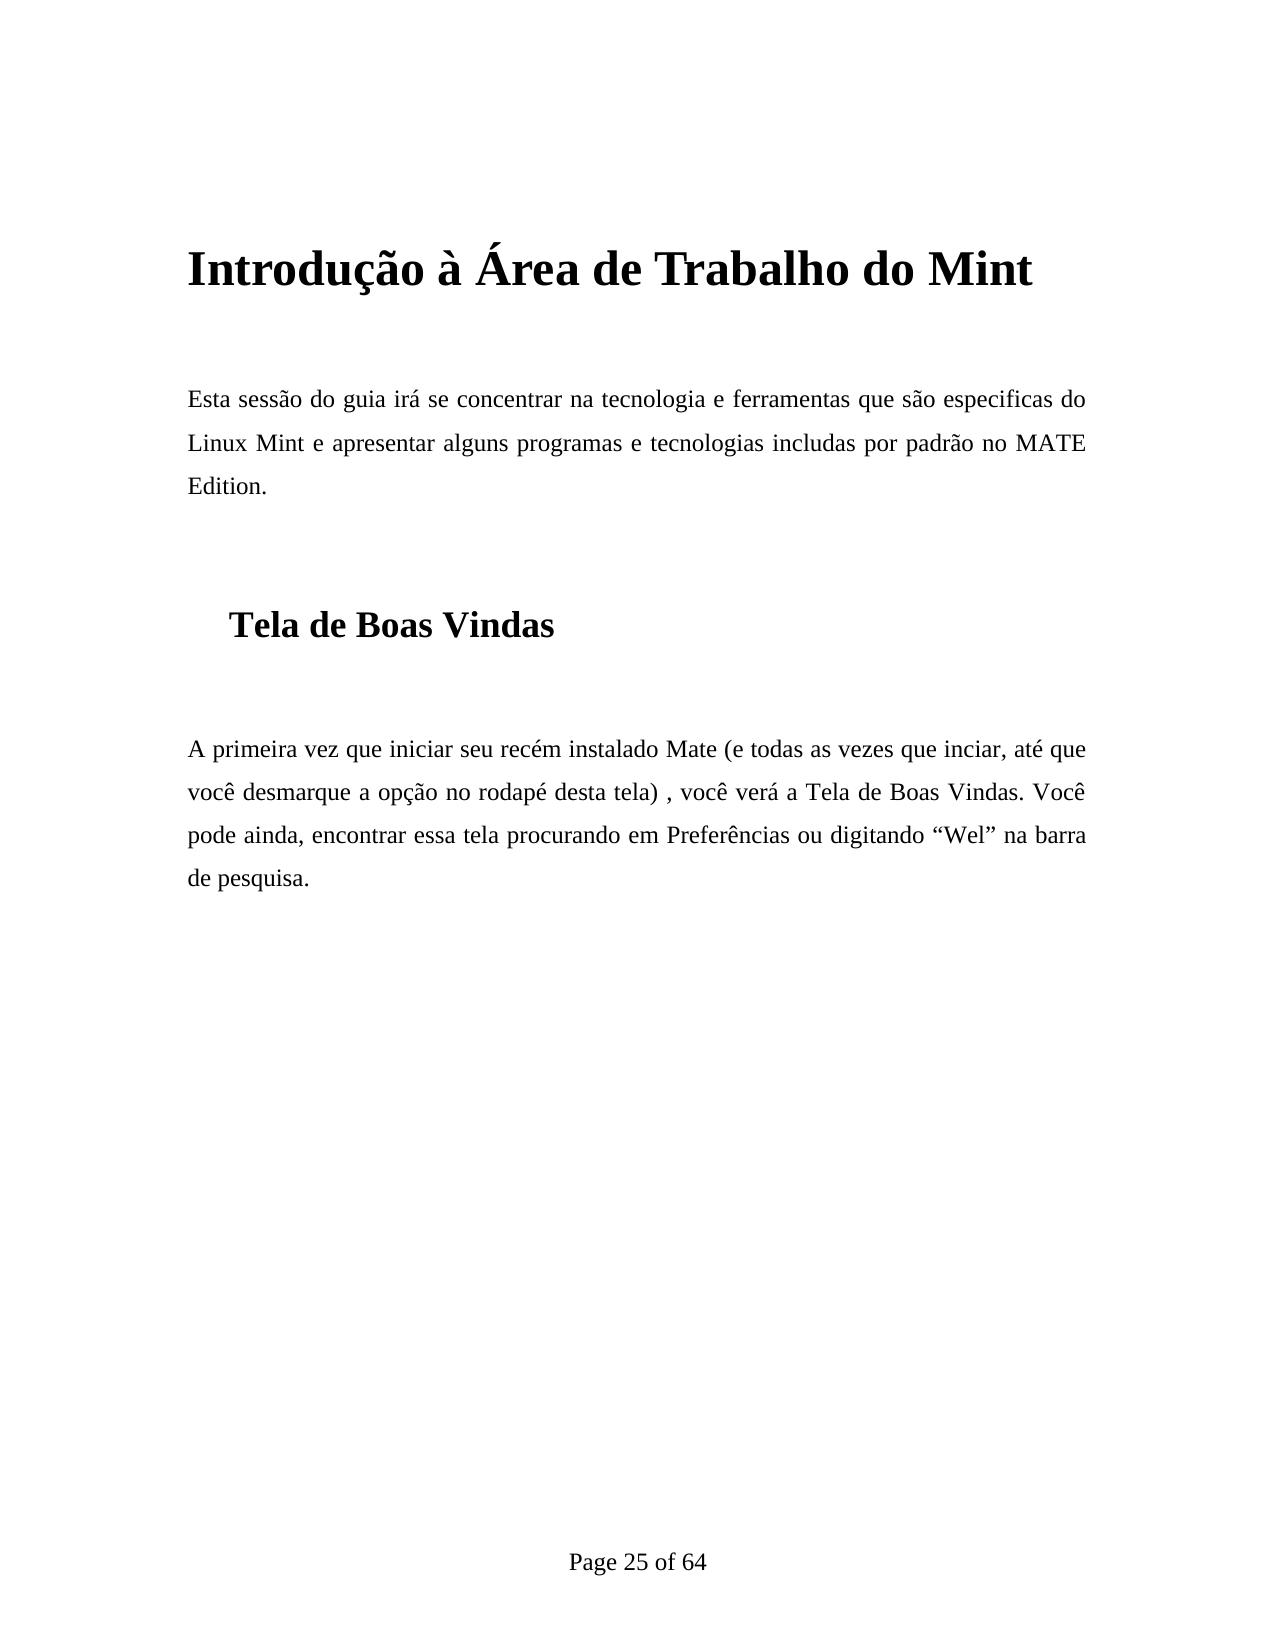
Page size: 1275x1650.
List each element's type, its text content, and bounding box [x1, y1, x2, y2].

subtitle Introdução à Área de Trabalho do Mint [187, 238, 1087, 296]
subtitle Tela de Boas Vindas [187, 602, 1087, 646]
text A primeira vez que iniciar seu recém instalado Mate (e todas as vezes que inciar, até que você desmarque a opção no rodapé desta tela) , você verá a Tela de Boas Vindas. Você pode ainda, encontrar essa tela procurando em Preferências ou digitando “Wel” na barra de pesquisa. [187, 734, 1087, 892]
text Esta sessão do guia irá se concentrar na tecnologia e ferramentas que são especificas do Linux Mint e apresentar alguns programas e tecnologias includas por padrão no MATE Edition. [187, 384, 1087, 499]
